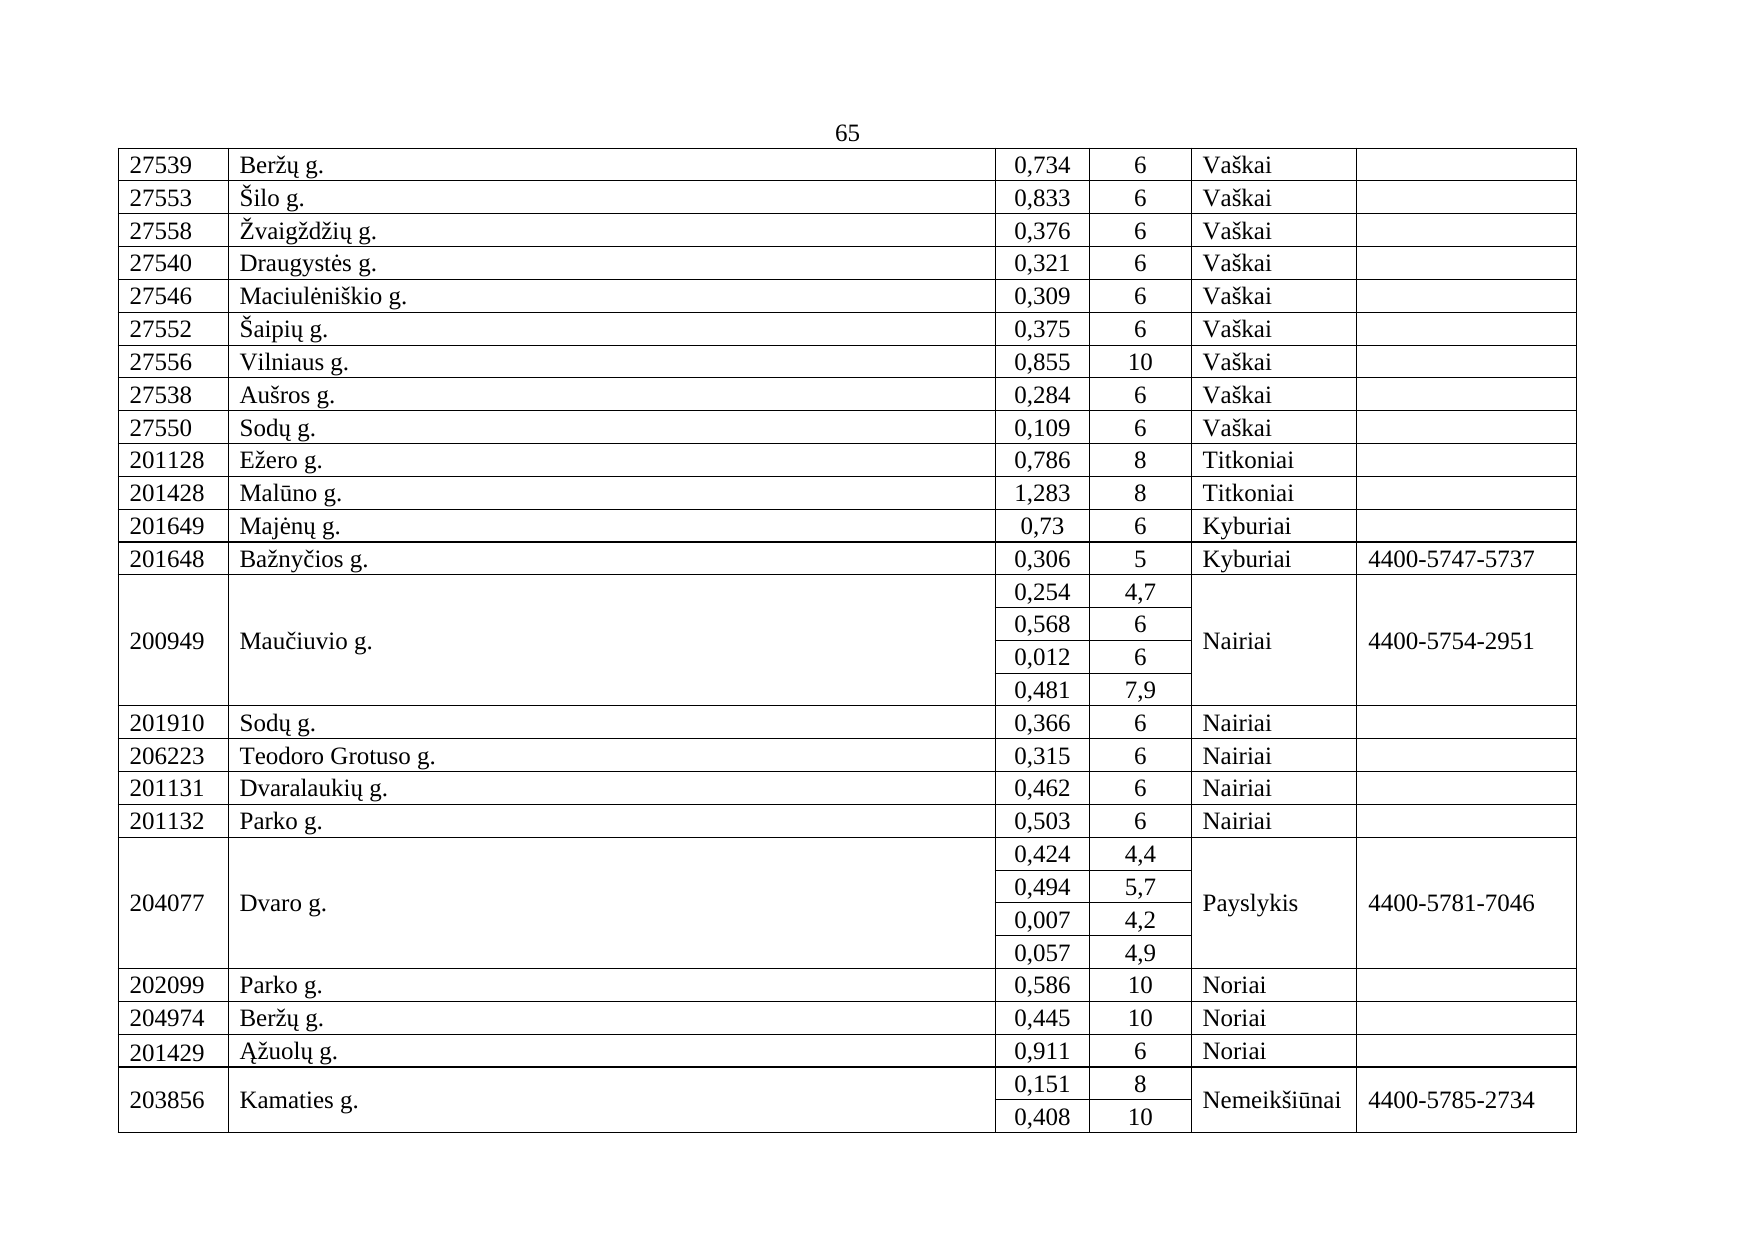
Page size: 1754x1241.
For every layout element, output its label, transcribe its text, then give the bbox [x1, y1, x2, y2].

table_cell 0,151 [996, 1068, 1089, 1099]
table_cell Dvaralaukių g. [229, 772, 995, 804]
table_cell 0,481 [996, 674, 1089, 705]
table_cell 201429 [119, 1035, 228, 1066]
table_cell 6 [1090, 214, 1191, 246]
table_cell Beržų g. [229, 149, 995, 180]
table_cell 206223 [119, 739, 228, 771]
table_cell Sodų g. [229, 411, 995, 443]
table_cell [1357, 149, 1576, 180]
table_cell Vaškai [1192, 346, 1356, 377]
table_cell Nairiai [1192, 805, 1356, 837]
table_cell Nairiai [1192, 706, 1356, 738]
table_cell Šilo g. [229, 181, 995, 213]
table_cell 4400-5754-2951 [1357, 575, 1576, 705]
table_cell [1357, 969, 1576, 1001]
table_cell [1357, 444, 1576, 476]
table_cell 4400-5747-5737 [1357, 543, 1576, 574]
table_cell 0,586 [996, 969, 1089, 1001]
table_cell 0,375 [996, 313, 1089, 344]
table_cell 27558 [119, 214, 228, 246]
table_cell [1357, 805, 1576, 837]
table_cell 6 [1090, 510, 1191, 541]
table_cell 4,2 [1090, 903, 1191, 935]
table_cell 0,306 [996, 543, 1089, 574]
table_cell Titkoniai [1192, 477, 1356, 508]
table_cell 0,321 [996, 247, 1089, 279]
table_cell 6 [1090, 739, 1191, 771]
table_cell 0,408 [996, 1100, 1089, 1132]
table_cell 10 [1090, 1002, 1191, 1033]
table_cell 4,9 [1090, 936, 1191, 968]
table_cell 0,284 [996, 378, 1089, 410]
table_cell Kyburiai [1192, 510, 1356, 541]
table_cell 8 [1090, 1068, 1191, 1099]
table_cell 27556 [119, 346, 228, 377]
table_cell 1,283 [996, 477, 1089, 508]
table_cell 0,376 [996, 214, 1089, 246]
table_cell 27540 [119, 247, 228, 279]
table_cell 204974 [119, 1002, 228, 1033]
table_cell 0,309 [996, 280, 1089, 312]
table_cell 0,462 [996, 772, 1089, 804]
table_cell [1357, 214, 1576, 246]
table_cell 6 [1090, 247, 1191, 279]
table_cell 6 [1090, 280, 1191, 312]
table_cell Parko g. [229, 805, 995, 837]
table_cell Dvaro g. [229, 838, 995, 968]
table_cell 6 [1090, 149, 1191, 180]
table_cell Noriai [1192, 1002, 1356, 1033]
table_cell [1357, 378, 1576, 410]
table_cell 27546 [119, 280, 228, 312]
table_cell 4400-5785-2734 [1357, 1068, 1576, 1132]
table_cell 4,4 [1090, 838, 1191, 869]
table_cell Noriai [1192, 969, 1356, 1001]
table_cell [1357, 346, 1576, 377]
table_cell Malūno g. [229, 477, 995, 508]
table_cell Aušros g. [229, 378, 995, 410]
table_cell Ąžuolų g. [229, 1035, 995, 1066]
table_cell Vaškai [1192, 411, 1356, 443]
table_cell 6 [1090, 1035, 1191, 1066]
table_cell [1357, 706, 1576, 738]
table_cell 5,7 [1090, 871, 1191, 902]
table_cell [1357, 313, 1576, 344]
table_cell Vaškai [1192, 181, 1356, 213]
table_cell 0,568 [996, 608, 1089, 640]
table_cell 203856 [119, 1068, 228, 1132]
table_cell 27552 [119, 313, 228, 344]
table_cell 6 [1090, 378, 1191, 410]
table_cell Žvaigždžių g. [229, 214, 995, 246]
table_cell Vaškai [1192, 149, 1356, 180]
table_cell 6 [1090, 641, 1191, 673]
table_cell [1357, 510, 1576, 541]
table_cell 0,057 [996, 936, 1089, 968]
table_cell 0,315 [996, 739, 1089, 771]
table_cell 27539 [119, 149, 228, 180]
table_cell 0,833 [996, 181, 1089, 213]
table_cell Vaškai [1192, 214, 1356, 246]
table_cell 0,73 [996, 510, 1089, 541]
table_cell 6 [1090, 313, 1191, 344]
table_cell 201910 [119, 706, 228, 738]
table_cell 6 [1090, 706, 1191, 738]
table_cell Majėnų g. [229, 510, 995, 541]
table_cell 201428 [119, 477, 228, 508]
table_cell Draugystės g. [229, 247, 995, 279]
table_cell Vilniaus g. [229, 346, 995, 377]
table_cell Vaškai [1192, 247, 1356, 279]
table_cell 201131 [119, 772, 228, 804]
table_cell [1357, 247, 1576, 279]
table_cell Ežero g. [229, 444, 995, 476]
table_cell 0,911 [996, 1035, 1089, 1066]
table_cell [1357, 1035, 1576, 1066]
table_cell [1357, 411, 1576, 443]
table_cell 27538 [119, 378, 228, 410]
table_cell Nairiai [1192, 575, 1356, 705]
table_cell Parko g. [229, 969, 995, 1001]
table_cell 6 [1090, 772, 1191, 804]
table_cell [1357, 181, 1576, 213]
table_cell 8 [1090, 477, 1191, 508]
table_cell Bažnyčios g. [229, 543, 995, 574]
table_cell Titkoniai [1192, 444, 1356, 476]
table_cell Beržų g. [229, 1002, 995, 1033]
table_cell 4,7 [1090, 575, 1191, 607]
table_cell Kamaties g. [229, 1068, 995, 1132]
table_cell [1357, 772, 1576, 804]
table_cell 27553 [119, 181, 228, 213]
table_cell Vaškai [1192, 378, 1356, 410]
table_cell Maciulėniškio g. [229, 280, 995, 312]
table_cell [1357, 739, 1576, 771]
table_cell 6 [1090, 608, 1191, 640]
table_cell 0,366 [996, 706, 1089, 738]
table_cell Vaškai [1192, 280, 1356, 312]
table_cell 0,424 [996, 838, 1089, 869]
table_cell Teodoro Grotuso g. [229, 739, 995, 771]
table_cell 204077 [119, 838, 228, 968]
table_cell 200949 [119, 575, 228, 705]
table_cell 201649 [119, 510, 228, 541]
table_cell 0,007 [996, 903, 1089, 935]
table_cell [1357, 477, 1576, 508]
table_cell 6 [1090, 411, 1191, 443]
table_cell 0,012 [996, 641, 1089, 673]
table_cell Maučiuvio g. [229, 575, 995, 705]
table_cell 6 [1090, 181, 1191, 213]
table_cell Payslykis [1192, 838, 1356, 968]
table_cell Nairiai [1192, 739, 1356, 771]
table_cell 10 [1090, 346, 1191, 377]
table_cell Kyburiai [1192, 543, 1356, 574]
table_cell 201128 [119, 444, 228, 476]
table_cell 201132 [119, 805, 228, 837]
table_cell 0,254 [996, 575, 1089, 607]
table_cell Noriai [1192, 1035, 1356, 1066]
table_cell 0,109 [996, 411, 1089, 443]
table_cell 6 [1090, 805, 1191, 837]
table_cell Vaškai [1192, 313, 1356, 344]
table_cell Nairiai [1192, 772, 1356, 804]
table_cell Šaipių g. [229, 313, 995, 344]
table_cell 10 [1090, 969, 1191, 1001]
table_cell 27550 [119, 411, 228, 443]
table_cell [1357, 1002, 1576, 1033]
table_cell 0,734 [996, 149, 1089, 180]
table_cell Sodų g. [229, 706, 995, 738]
table_cell 0,494 [996, 871, 1089, 902]
table_cell 10 [1090, 1100, 1191, 1132]
table_cell 0,445 [996, 1002, 1089, 1033]
table_cell 0,786 [996, 444, 1089, 476]
table_cell 0,855 [996, 346, 1089, 377]
table_cell [1357, 280, 1576, 312]
table_cell 5 [1090, 543, 1191, 574]
table_cell 0,503 [996, 805, 1089, 837]
table_cell 202099 [119, 969, 228, 1001]
table_cell 8 [1090, 444, 1191, 476]
table_cell Nemeikšiūnai [1192, 1068, 1356, 1132]
table_cell 7,9 [1090, 674, 1191, 705]
table_cell 4400-5781-7046 [1357, 838, 1576, 968]
table_cell 201648 [119, 543, 228, 574]
